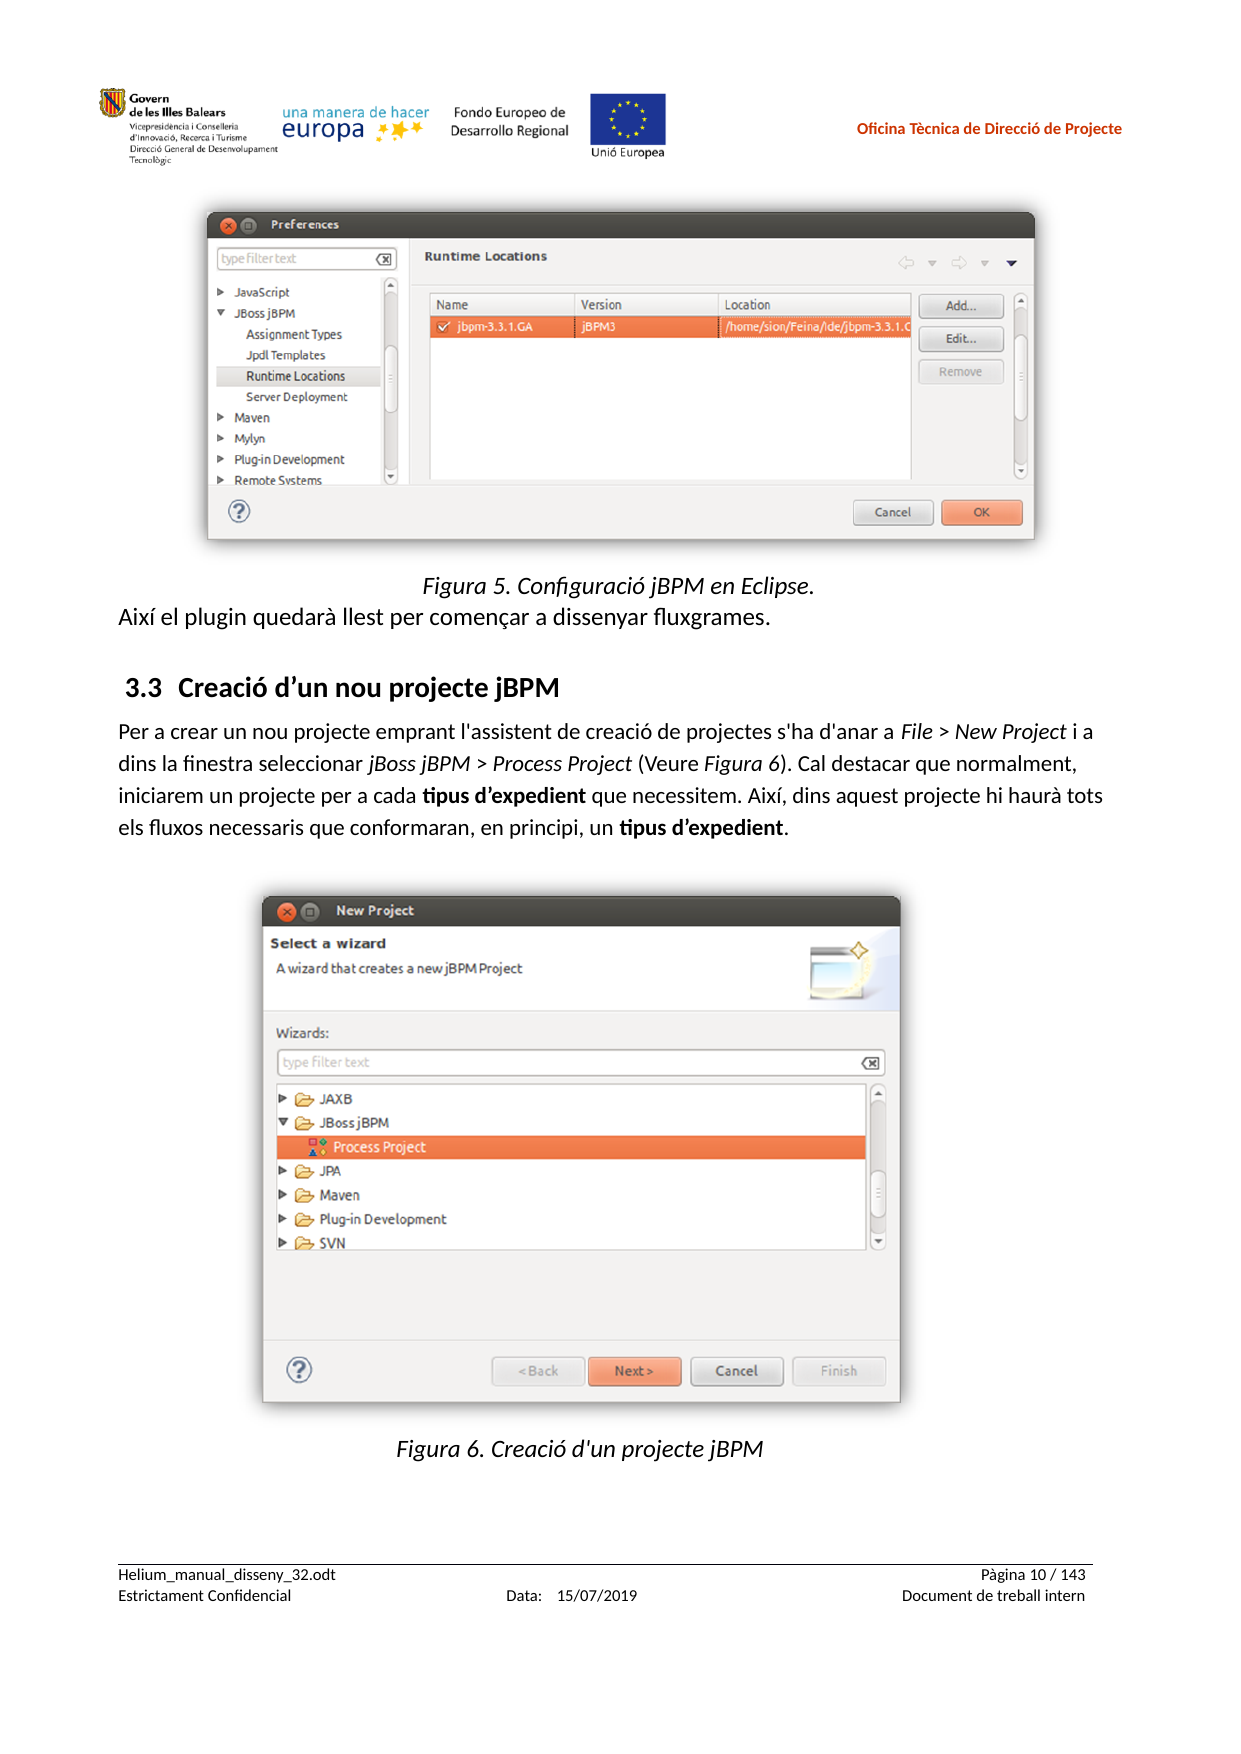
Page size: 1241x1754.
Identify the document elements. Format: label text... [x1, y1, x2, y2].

text [231, 852, 931, 864]
text Així el plugin quedarà llest per començar a dissenyar fluxgrames. [118, 568, 1122, 631]
picture [231, 864, 932, 1434]
picture [175, 180, 1065, 571]
text Figura 6. Creació d'un projecte jBPM [231, 1434, 931, 1464]
text Figura 5. Configuració jBPM en Eclipse. [175, 571, 1065, 601]
text Per a crear un nou projecte emprant l'assistent de creació de projectes s'ha d'anar a File > New Project i a dins la finestra seleccionar jBoss jBPM > Process Project (Veure Figura 6). Cal destacar que normalment, iniciarem un projecte per a cada tipus d’expedient que necessitem. Així, dins aquest projecte hi haurà tots els fluxos necessaris que conformaran, en principi, un tipus d’expedient. [118, 717, 1122, 842]
subtitle Creació d’un nou projecte jBPM [118, 669, 1122, 704]
picture [99, 87, 668, 166]
